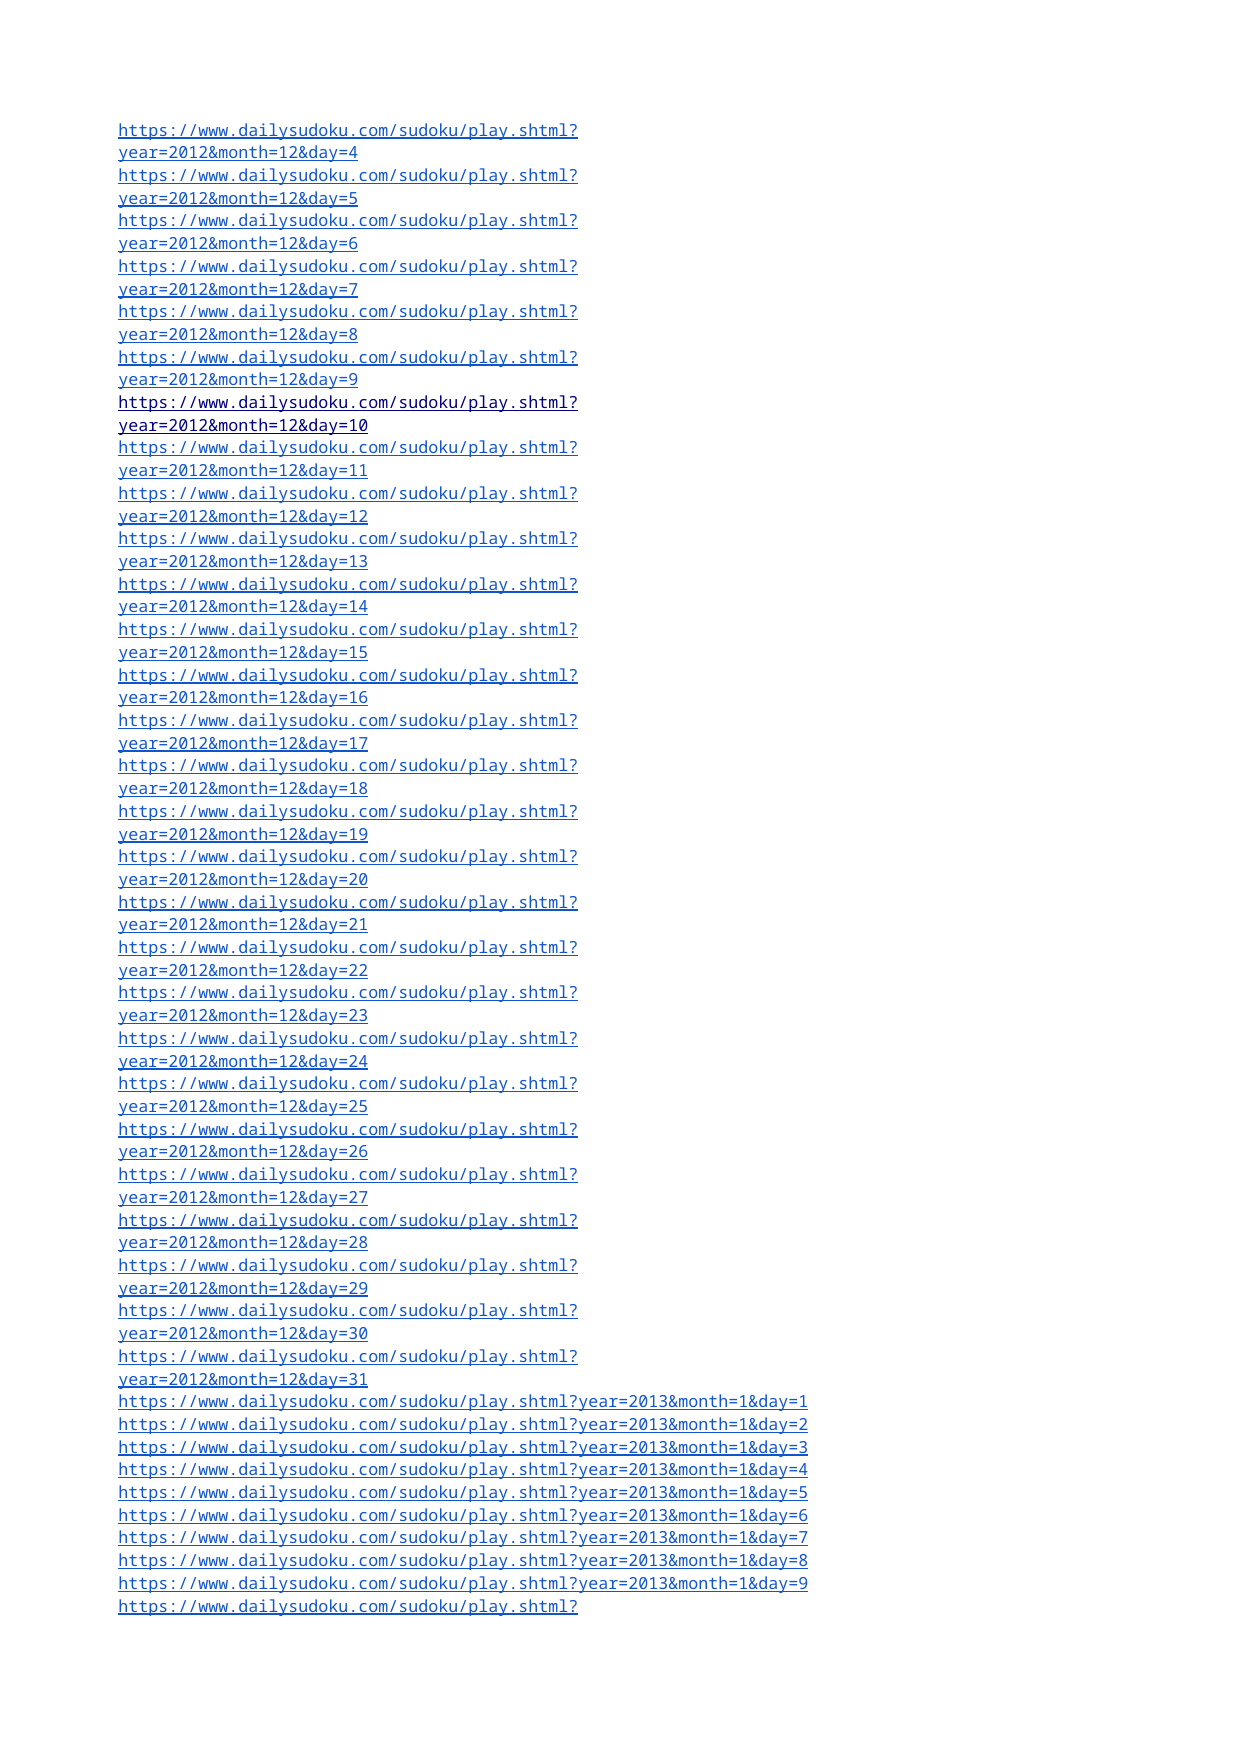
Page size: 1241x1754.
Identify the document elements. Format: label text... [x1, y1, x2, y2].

table_cell https://www.dailysudoku.com/sudoku/play.shtml?year=2012&month=12&day=12 [118, 481, 812, 527]
table_cell https://www.dailysudoku.com/sudoku/play.shtml?year=2013&month=1&day=6 [118, 1503, 812, 1526]
table_cell https://www.dailysudoku.com/sudoku/play.shtml?year=2012&month=12&day=25 [118, 1072, 812, 1117]
table_cell https://www.dailysudoku.com/sudoku/play.shtml?year=2012&month=12&day=13 [118, 527, 812, 572]
table_cell https://www.dailysudoku.com/sudoku/play.shtml?year=2012&month=12&day=23 [118, 981, 812, 1026]
table_cell https://www.dailysudoku.com/sudoku/play.shtml?year=2012&month=12&day=29 [118, 1254, 812, 1299]
table_cell https://www.dailysudoku.com/sudoku/play.shtml? [118, 1594, 812, 1617]
table_cell https://www.dailysudoku.com/sudoku/play.shtml?year=2012&month=12&day=24 [118, 1026, 812, 1072]
table_cell https://www.dailysudoku.com/sudoku/play.shtml?year=2012&month=12&day=5 [118, 164, 812, 209]
table_cell https://www.dailysudoku.com/sudoku/play.shtml?year=2013&month=1&day=4 [118, 1458, 812, 1481]
table_cell https://www.dailysudoku.com/sudoku/play.shtml?year=2012&month=12&day=22 [118, 936, 812, 981]
table_cell https://www.dailysudoku.com/sudoku/play.shtml?year=2012&month=12&day=20 [118, 845, 812, 890]
table_cell https://www.dailysudoku.com/sudoku/play.shtml?year=2013&month=1&day=3 [118, 1435, 812, 1458]
table_cell https://www.dailysudoku.com/sudoku/play.shtml?year=2012&month=12&day=16 [118, 663, 812, 708]
table_cell https://www.dailysudoku.com/sudoku/play.shtml?year=2013&month=1&day=7 [118, 1526, 812, 1549]
table_cell https://www.dailysudoku.com/sudoku/play.shtml?year=2012&month=12&day=31 [118, 1344, 812, 1390]
table_cell https://www.dailysudoku.com/sudoku/play.shtml?year=2012&month=12&day=21 [118, 890, 812, 936]
table_cell https://www.dailysudoku.com/sudoku/play.shtml?year=2012&month=12&day=17 [118, 709, 812, 754]
table_cell https://www.dailysudoku.com/sudoku/play.shtml?year=2012&month=12&day=30 [118, 1299, 812, 1344]
table_cell https://www.dailysudoku.com/sudoku/play.shtml?year=2013&month=1&day=2 [118, 1413, 812, 1435]
table_cell https://www.dailysudoku.com/sudoku/play.shtml?year=2012&month=12&day=18 [118, 754, 812, 799]
table_cell https://www.dailysudoku.com/sudoku/play.shtml?year=2012&month=12&day=10 [118, 391, 812, 436]
table_cell https://www.dailysudoku.com/sudoku/play.shtml?year=2012&month=12&day=9 [118, 345, 812, 391]
table_cell https://www.dailysudoku.com/sudoku/play.shtml?year=2013&month=1&day=8 [118, 1549, 812, 1571]
table_cell https://www.dailysudoku.com/sudoku/play.shtml?year=2012&month=12&day=19 [118, 799, 812, 845]
table_cell https://www.dailysudoku.com/sudoku/play.shtml?year=2012&month=12&day=4 [118, 118, 812, 163]
table_cell https://www.dailysudoku.com/sudoku/play.shtml?year=2013&month=1&day=5 [118, 1481, 812, 1503]
table_cell https://www.dailysudoku.com/sudoku/play.shtml?year=2012&month=12&day=26 [118, 1117, 812, 1163]
table_cell https://www.dailysudoku.com/sudoku/play.shtml?year=2012&month=12&day=8 [118, 300, 812, 345]
table_cell https://www.dailysudoku.com/sudoku/play.shtml?year=2012&month=12&day=7 [118, 254, 812, 300]
table_cell https://www.dailysudoku.com/sudoku/play.shtml?year=2013&month=1&day=9 [118, 1571, 812, 1594]
table_cell https://www.dailysudoku.com/sudoku/play.shtml?year=2012&month=12&day=27 [118, 1163, 812, 1208]
table_cell https://www.dailysudoku.com/sudoku/play.shtml?year=2012&month=12&day=28 [118, 1208, 812, 1253]
table_cell https://www.dailysudoku.com/sudoku/play.shtml?year=2013&month=1&day=1 [118, 1390, 812, 1412]
table_cell https://www.dailysudoku.com/sudoku/play.shtml?year=2012&month=12&day=11 [118, 436, 812, 481]
table_cell https://www.dailysudoku.com/sudoku/play.shtml?year=2012&month=12&day=15 [118, 618, 812, 663]
table_cell https://www.dailysudoku.com/sudoku/play.shtml?year=2012&month=12&day=6 [118, 209, 812, 254]
table_cell https://www.dailysudoku.com/sudoku/play.shtml?year=2012&month=12&day=14 [118, 572, 812, 618]
